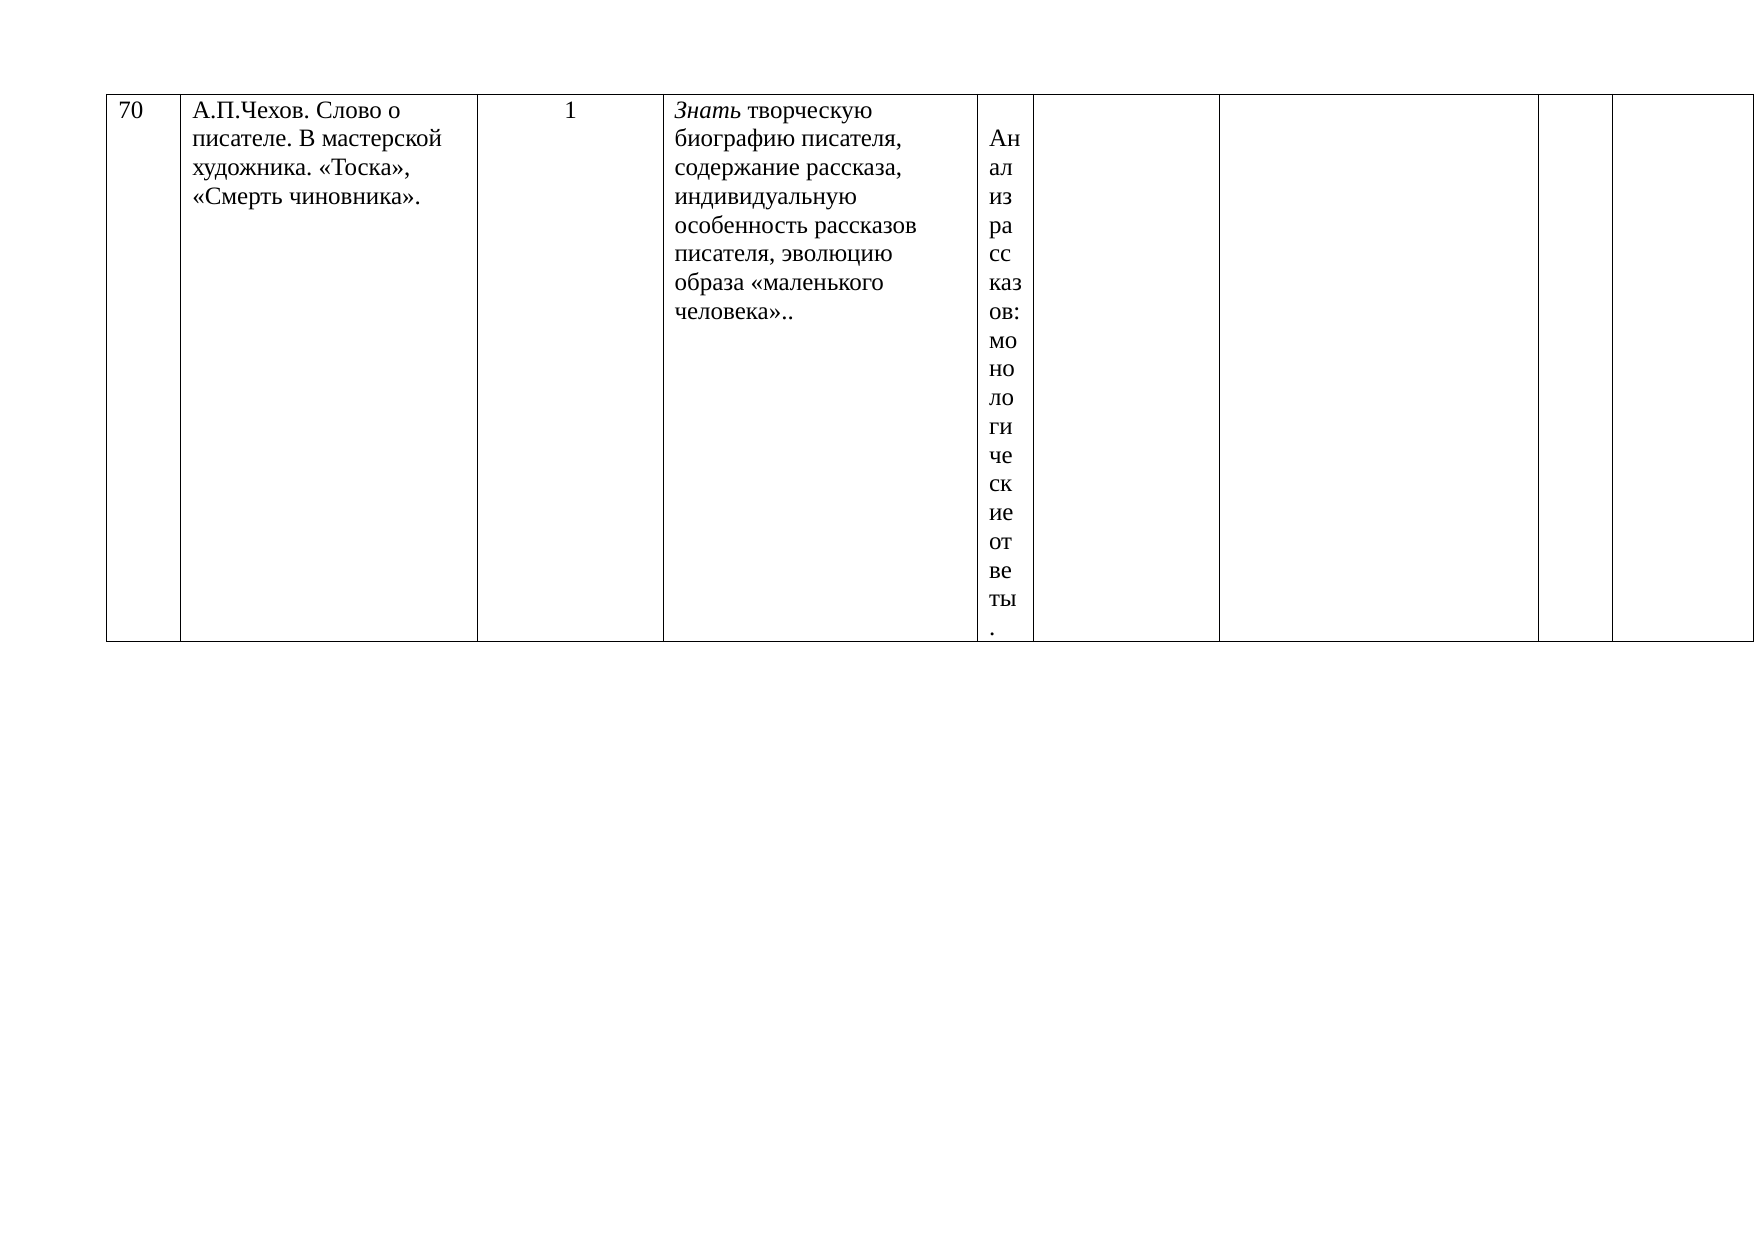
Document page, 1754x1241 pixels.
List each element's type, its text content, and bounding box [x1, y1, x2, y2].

table_cell [1613, 95, 1753, 641]
table_cell А.П.Чехов. Слово о писателе. В мастерской художника. «Тоска», «Смерть чиновника». [181, 95, 477, 641]
table_cell Анализ рассказов: монологические ответы. [978, 95, 1033, 641]
table_cell 70 [107, 95, 180, 641]
table_cell Знать творческую биографию писателя, содержание рассказа, индивидуальную особенность рассказов писателя, эволюцию образа «маленького человека».. [664, 95, 977, 641]
table_cell [1539, 95, 1612, 641]
table_cell [1034, 95, 1219, 641]
table_cell [1220, 95, 1538, 641]
table_cell 1 [478, 95, 663, 641]
